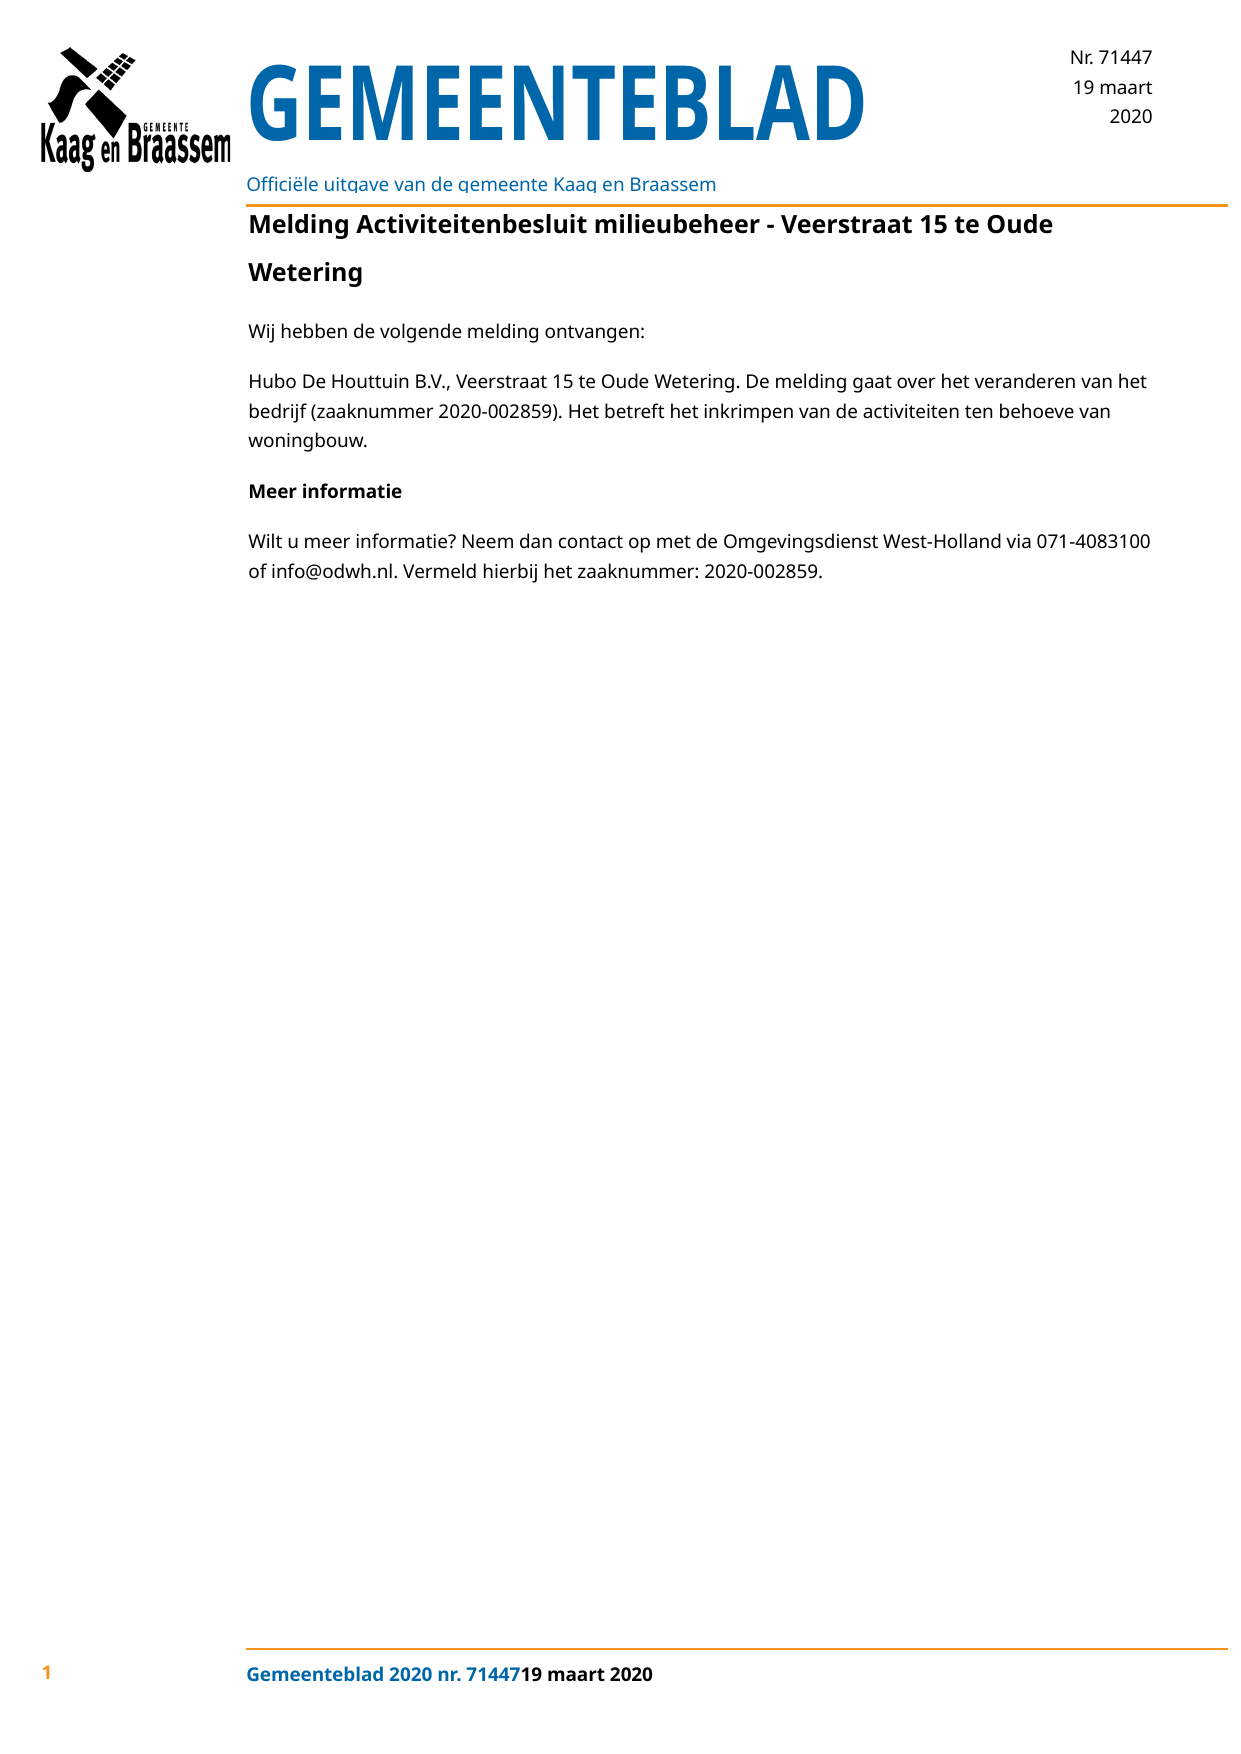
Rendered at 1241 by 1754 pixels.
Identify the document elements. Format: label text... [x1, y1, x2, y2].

picture [41, 47, 231, 172]
text Meer informatie [248, 478, 1152, 504]
text Melding Activiteitenbesluit milieubeheer - Veerstraat 15 te Oude Wetering [248, 207, 1152, 288]
text Wij hebben de volgende melding ontvangen: [248, 318, 1152, 344]
text Hubo De Houttuin B.V., Veerstraat 15 te Oude Wetering. De melding gaat over het veranderen van het bedrijf (zaaknummer 2020-002859). Het betreft het inkrimpen van de activiteiten ten behoeve van woningbouw. [248, 368, 1152, 453]
text Wilt u meer informatie? Neem dan contact op met de Omgevingsdienst West-Holland via 071‑4083100 of info@odwh.nl. Vermeld hierbij het zaaknummer: 2020-002859. [248, 528, 1152, 584]
